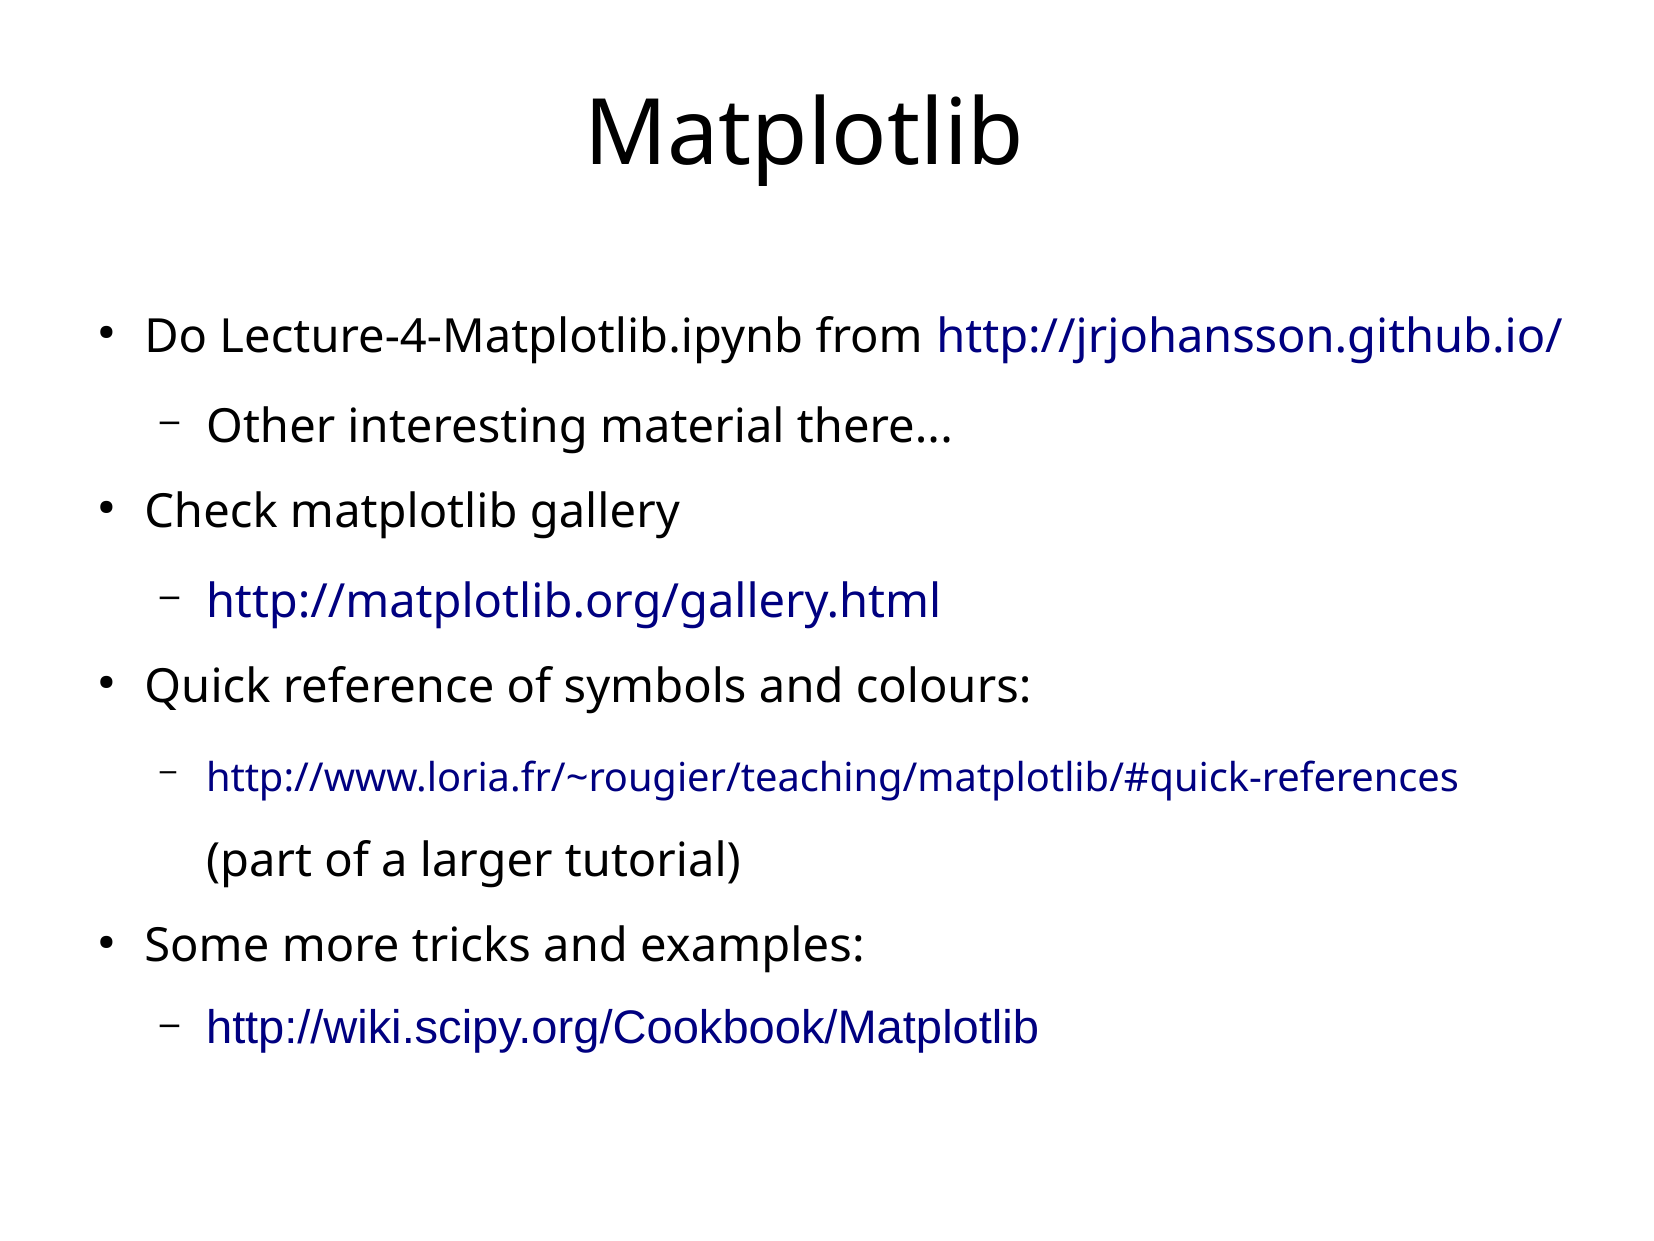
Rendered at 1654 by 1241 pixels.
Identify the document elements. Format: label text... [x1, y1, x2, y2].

list Do Lecture-4-Matplotlib.ipynb from http://jrjohansson.github.io/ Other interesting material there... Check matplotlib gallery http://matplotlib.org/gallery.html Quick reference of symbols and colours: http://www.loria.fr/~rougier/teaching/matplotlib/#quick-references (part of a larger tutorial) Some more tricks and examples: http://wiki.scipy.org/Cookbook/Matplotlib [82, 302, 1571, 1106]
title Matplotlib [79, 25, 1531, 233]
